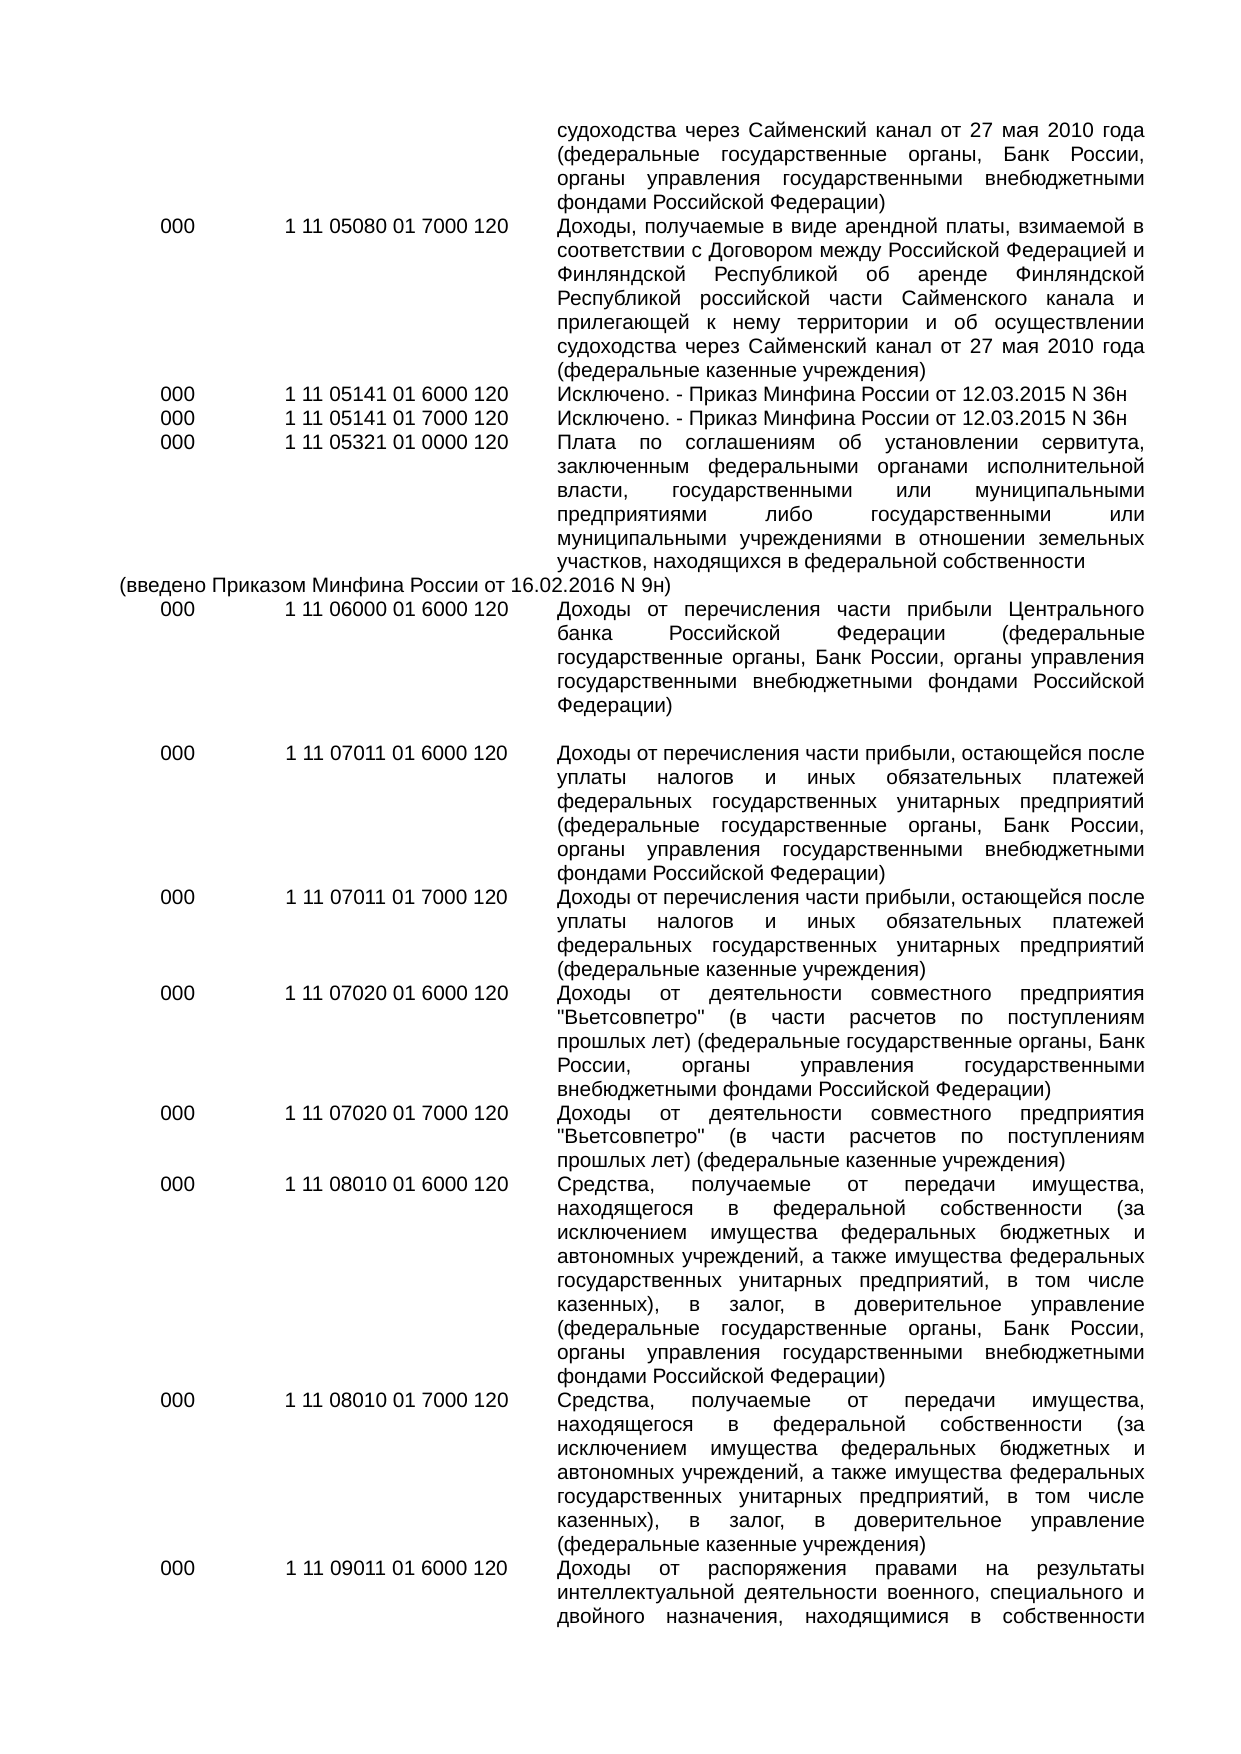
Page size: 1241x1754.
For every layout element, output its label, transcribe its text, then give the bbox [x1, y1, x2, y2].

table_cell 1 11 05080 01 7000 120 [237, 214, 556, 382]
table_cell 000 [118, 1172, 237, 1388]
table_cell 1 11 08010 01 6000 120 [237, 1172, 556, 1388]
table_cell [118, 118, 237, 214]
table_cell 000 [118, 406, 237, 429]
table_cell Доходы от перечисления части прибыли Центрального банка Российской Федерации (федеральные государственные органы, Банк России, органы управления государственными внебюджетными фондами Российской Федерации) [556, 597, 1146, 717]
table_cell 1 11 07020 01 6000 120 [237, 981, 556, 1100]
table_cell 000 [118, 885, 237, 981]
table_cell [118, 717, 237, 741]
table_cell 000 [118, 214, 237, 382]
table_cell Средства, получаемые от передачи имущества, находящегося в федеральной собственности (за исключением имущества федеральных бюджетных и автономных учреждений, а также имущества федеральных государственных унитарных предприятий, в том числе казенных), в залог, в доверительное управление (федеральные казенные учреждения) [556, 1388, 1146, 1556]
table_cell 1 11 07020 01 7000 120 [237, 1100, 556, 1172]
table_cell 1 11 07011 01 7000 120 [237, 885, 556, 981]
table_cell 1 11 07011 01 6000 120 [237, 741, 556, 885]
table_cell [237, 118, 556, 214]
table_cell 1 11 05141 01 7000 120 [237, 406, 556, 429]
table_cell 1 11 05141 01 6000 120 [237, 382, 556, 406]
table_cell 000 [118, 430, 237, 573]
table_cell Доходы от перечисления части прибыли, остающейся после уплаты налогов и иных обязательных платежей федеральных государственных унитарных предприятий (федеральные казенные учреждения) [556, 885, 1146, 981]
table_cell 000 [118, 1100, 237, 1172]
table_cell [556, 717, 1146, 741]
table_cell 000 [118, 1388, 237, 1556]
table_cell Доходы от деятельности совместного предприятия "Вьетсовпетро" (в части расчетов по поступлениям прошлых лет) (федеральные государственные органы, Банк России, органы управления государственными внебюджетными фондами Российской Федерации) [556, 981, 1146, 1100]
table_cell 1 11 05321 01 0000 120 [237, 430, 556, 573]
table_cell 000 [118, 981, 237, 1100]
table_cell Доходы, получаемые в виде арендной платы, взимаемой в соответствии с Договором между Российской Федерацией и Финляндской Республикой об аренде Финляндской Республикой российской части Сайменского канала и прилегающей к нему территории и об осуществлении судоходства через Сайменский канал от 27 мая 2010 года (федеральные казенные учреждения) [556, 214, 1146, 382]
table_cell (введено Приказом Минфина России от 16.02.2016 N 9н) [118, 573, 1146, 597]
table_cell Плата по соглашениям об установлении сервитута, заключенным федеральными органами исполнительной власти, государственными или муниципальными предприятиями либо государственными или муниципальными учреждениями в отношении земельных участков, находящихся в федеральной собственности [556, 430, 1146, 573]
table_cell Доходы от деятельности совместного предприятия "Вьетсовпетро" (в части расчетов по поступлениям прошлых лет) (федеральные казенные учреждения) [556, 1100, 1146, 1172]
table_cell Исключено. - Приказ Минфина России от 12.03.2015 N 36н [556, 406, 1146, 429]
table_cell 1 11 09011 01 6000 120 [237, 1556, 556, 1627]
table_cell Исключено. - Приказ Минфина России от 12.03.2015 N 36н [556, 382, 1146, 406]
table_cell 1 11 06000 01 6000 120 [237, 597, 556, 717]
table_cell судоходства через Сайменский канал от 27 мая 2010 года (федеральные государственные органы, Банк России, органы управления государственными внебюджетными фондами Российской Федерации) [556, 118, 1146, 214]
table_cell 000 [118, 741, 237, 885]
table_cell Средства, получаемые от передачи имущества, находящегося в федеральной собственности (за исключением имущества федеральных бюджетных и автономных учреждений, а также имущества федеральных государственных унитарных предприятий, в том числе казенных), в залог, в доверительное управление (федеральные государственные органы, Банк России, органы управления государственными внебюджетными фондами Российской Федерации) [556, 1172, 1146, 1388]
table_cell 000 [118, 1556, 237, 1627]
table_cell 000 [118, 382, 237, 406]
table_cell Доходы от распоряжения правами на результаты интеллектуальной деятельности военного, специального и двойного назначения, находящимися в собственности [556, 1556, 1146, 1627]
table_cell 000 [118, 597, 237, 717]
table_cell 1 11 08010 01 7000 120 [237, 1388, 556, 1556]
table_cell Доходы от перечисления части прибыли, остающейся после уплаты налогов и иных обязательных платежей федеральных государственных унитарных предприятий (федеральные государственные органы, Банк России, органы управления государственными внебюджетными фондами Российской Федерации) [556, 741, 1146, 885]
table_cell [237, 717, 556, 741]
